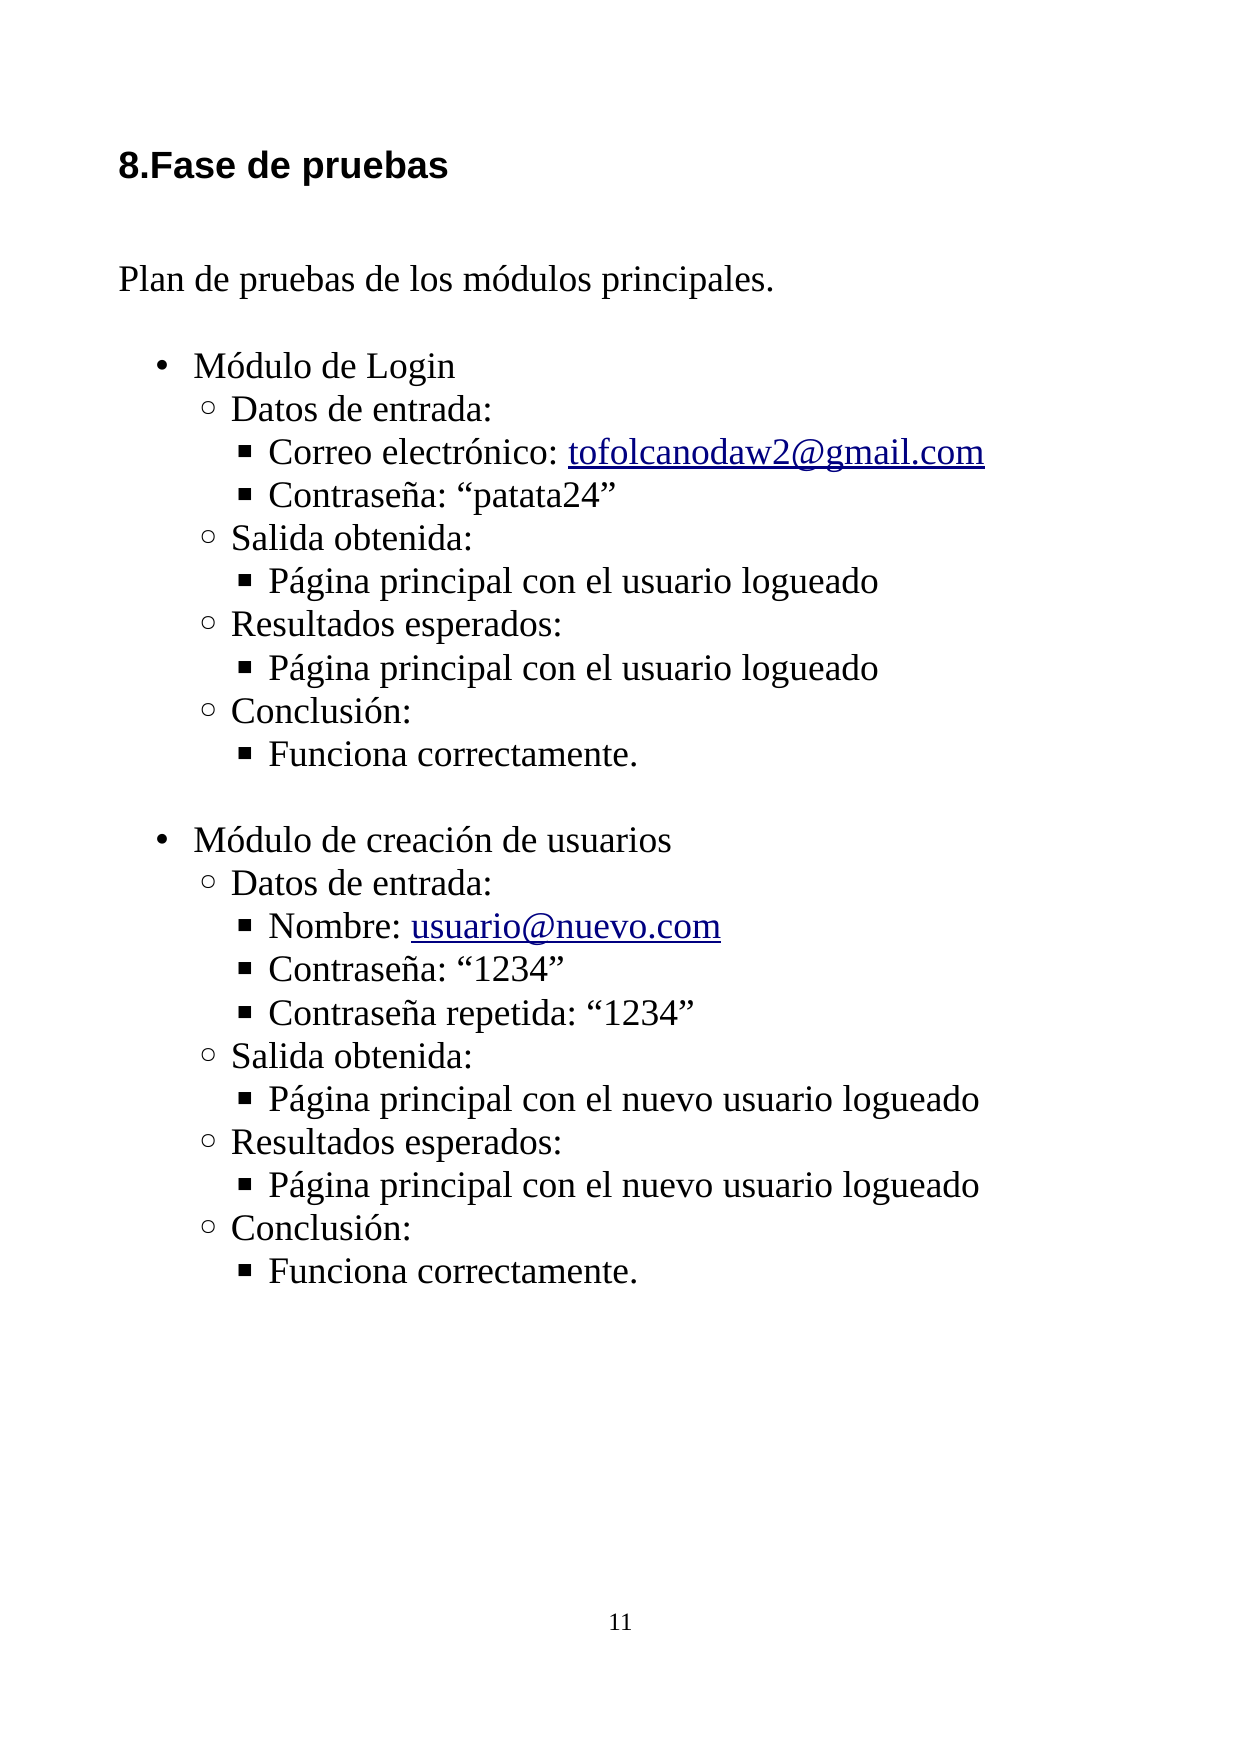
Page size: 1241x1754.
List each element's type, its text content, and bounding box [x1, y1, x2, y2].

list Página principal con el nuevo usuario logueado [231, 1162, 1122, 1206]
list Conclusión: [193, 1206, 1122, 1249]
list Funciona correctamente. [231, 1249, 1122, 1292]
list Funciona correctamente. [231, 731, 1122, 774]
list Resultados esperados: [193, 1119, 1122, 1162]
list Página principal con el usuario logueado [231, 559, 1122, 602]
list Contraseña repetida: “1234” [231, 990, 1122, 1033]
list Conclusión: [193, 688, 1122, 731]
text Plan de pruebas de los módulos principales. [118, 257, 1122, 300]
list Contraseña: “patata24” [231, 472, 1122, 516]
list Módulo de Login [156, 343, 1122, 386]
list Módulo de creación de usuarios [156, 817, 1122, 861]
subtitle 8.Fase de pruebas [118, 143, 1122, 187]
list Correo electrónico: tofolcanodaw2@gmail.com [231, 429, 1122, 472]
list Página principal con el nuevo usuario logueado [231, 1076, 1122, 1119]
list Página principal con el usuario logueado [231, 645, 1122, 688]
list Resultados esperados: [193, 602, 1122, 645]
list Contraseña: “1234” [231, 947, 1122, 990]
list Salida obtenida: [193, 516, 1122, 559]
list Datos de entrada: [193, 861, 1122, 904]
list Salida obtenida: [193, 1033, 1122, 1076]
list Nombre: usuario@nuevo.com [231, 904, 1122, 947]
list Datos de entrada: [193, 386, 1122, 429]
